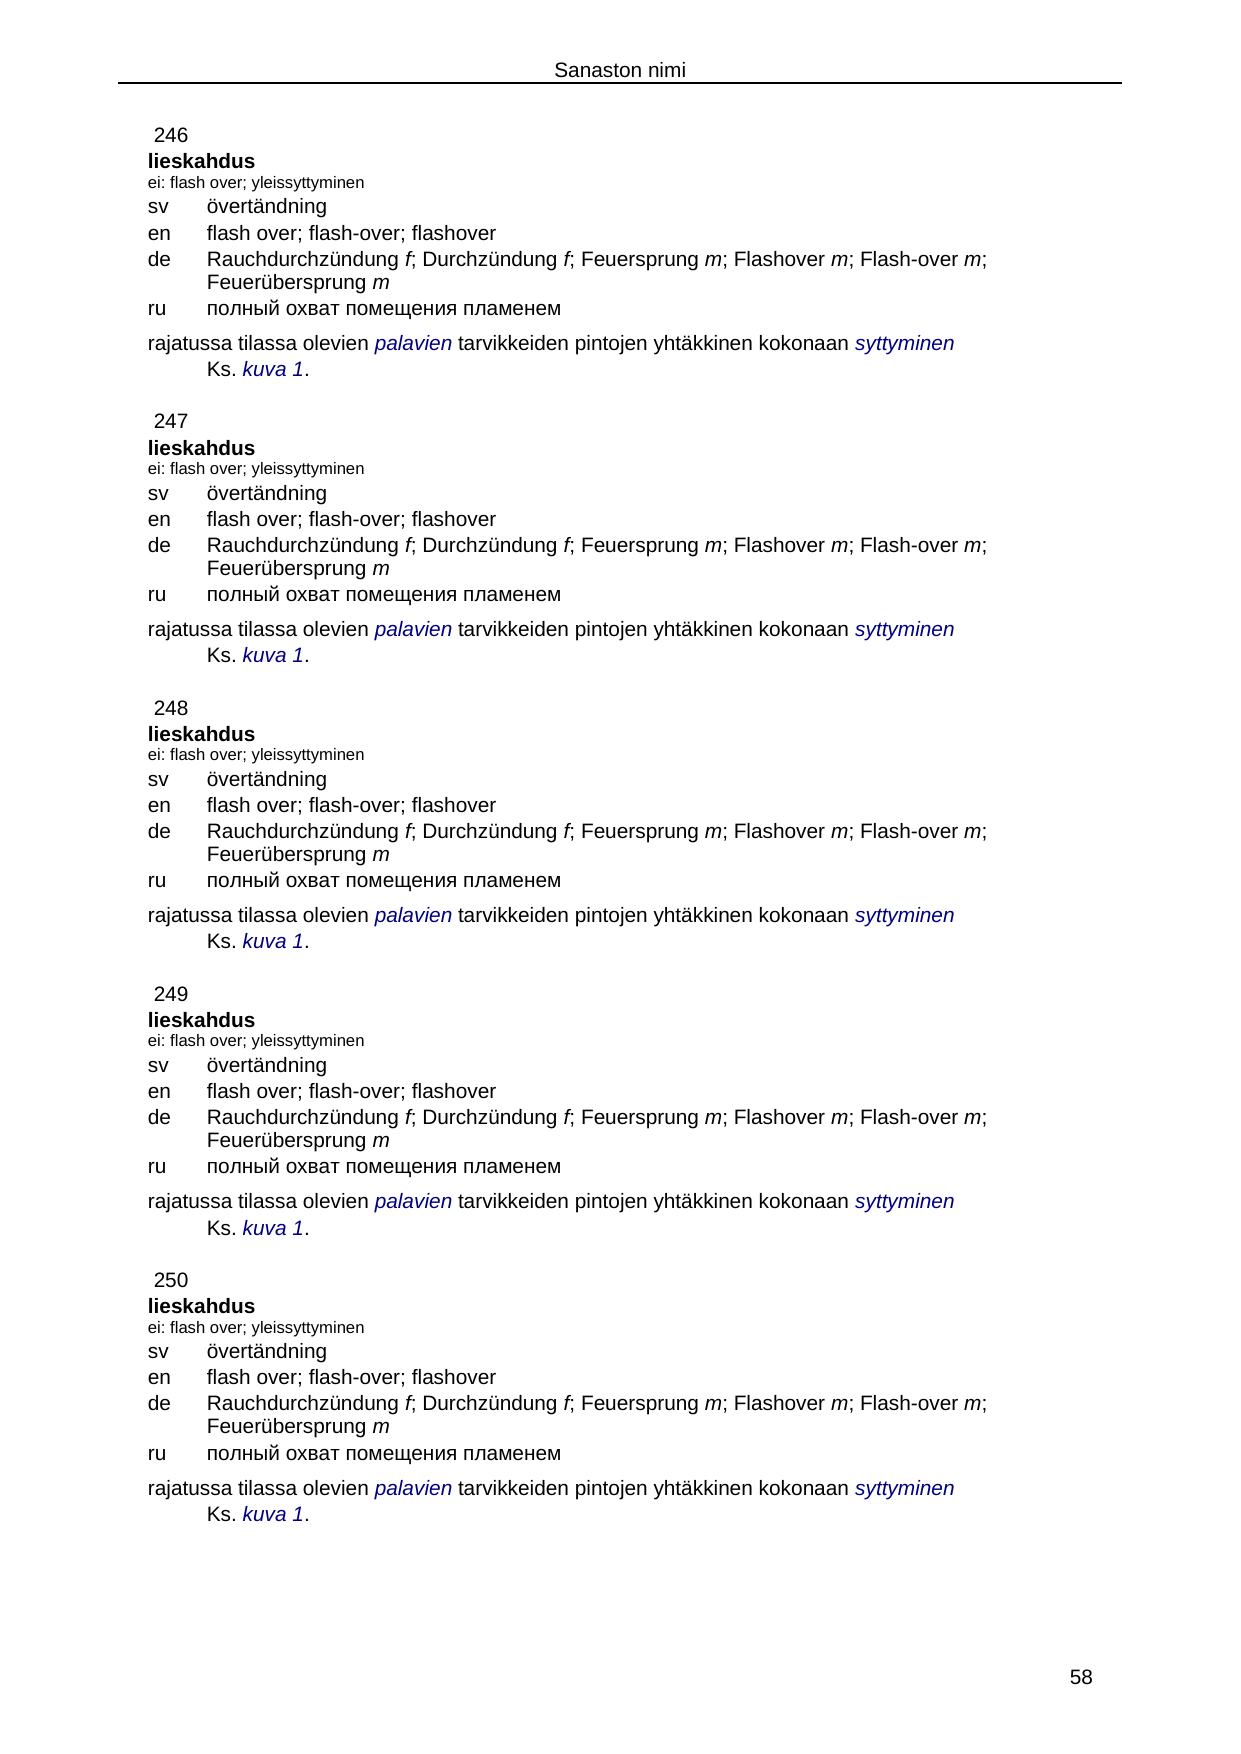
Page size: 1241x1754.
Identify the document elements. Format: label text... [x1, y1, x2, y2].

table_header 249 lieskahdus ei: flash over; yleissyttyminen sv övertändning en flash over; flash-over; flashover de Rauchdurchzündung f; Durchzündung f; Feuersprung m; Flashover m; Flash-over m; Feuerübersprung m ru полный охват помещения пламенем rajatussa tilassa olevien palavien tarvikkeiden pintojen yhtäkkinen kokonaan syttyminen Ks. kuva 1. [118, 976, 1122, 1239]
table_header 248 lieskahdus ei: flash over; yleissyttyminen sv övertändning en flash over; flash-over; flashover de Rauchdurchzündung f; Durchzündung f; Feuersprung m; Flashover m; Flash-over m; Feuerübersprung m ru полный охват помещения пламенем rajatussa tilassa olevien palavien tarvikkeiden pintojen yhtäkkinen kokonaan syttyminen Ks. kuva 1. [118, 690, 1122, 953]
table_header 250 lieskahdus ei: flash over; yleissyttyminen sv övertändning en flash over; flash-over; flashover de Rauchdurchzündung f; Durchzündung f; Feuersprung m; Flashover m; Flash-over m; Feuerübersprung m ru полный охват помещения пламенем rajatussa tilassa olevien palavien tarvikkeiden pintojen yhtäkkinen kokonaan syttyminen Ks. kuva 1. [118, 1263, 1122, 1526]
table_header 247 lieskahdus ei: flash over; yleissyttyminen sv övertändning en flash over; flash-over; flashover de Rauchdurchzündung f; Durchzündung f; Feuersprung m; Flashover m; Flash-over m; Feuerübersprung m ru полный охват помещения пламенем rajatussa tilassa olevien palavien tarvikkeiden pintojen yhtäkkinen kokonaan syttyminen Ks. kuva 1. [118, 404, 1122, 667]
table_header 246 lieskahdus ei: flash over; yleissyttyminen sv övertändning en flash over; flash-over; flashover de Rauchdurchzündung f; Durchzündung f; Feuersprung m; Flashover m; Flash-over m; Feuerübersprung m ru полный охват помещения пламенем rajatussa tilassa olevien palavien tarvikkeiden pintojen yhtäkkinen kokonaan syttyminen Ks. kuva 1. [118, 118, 1122, 381]
